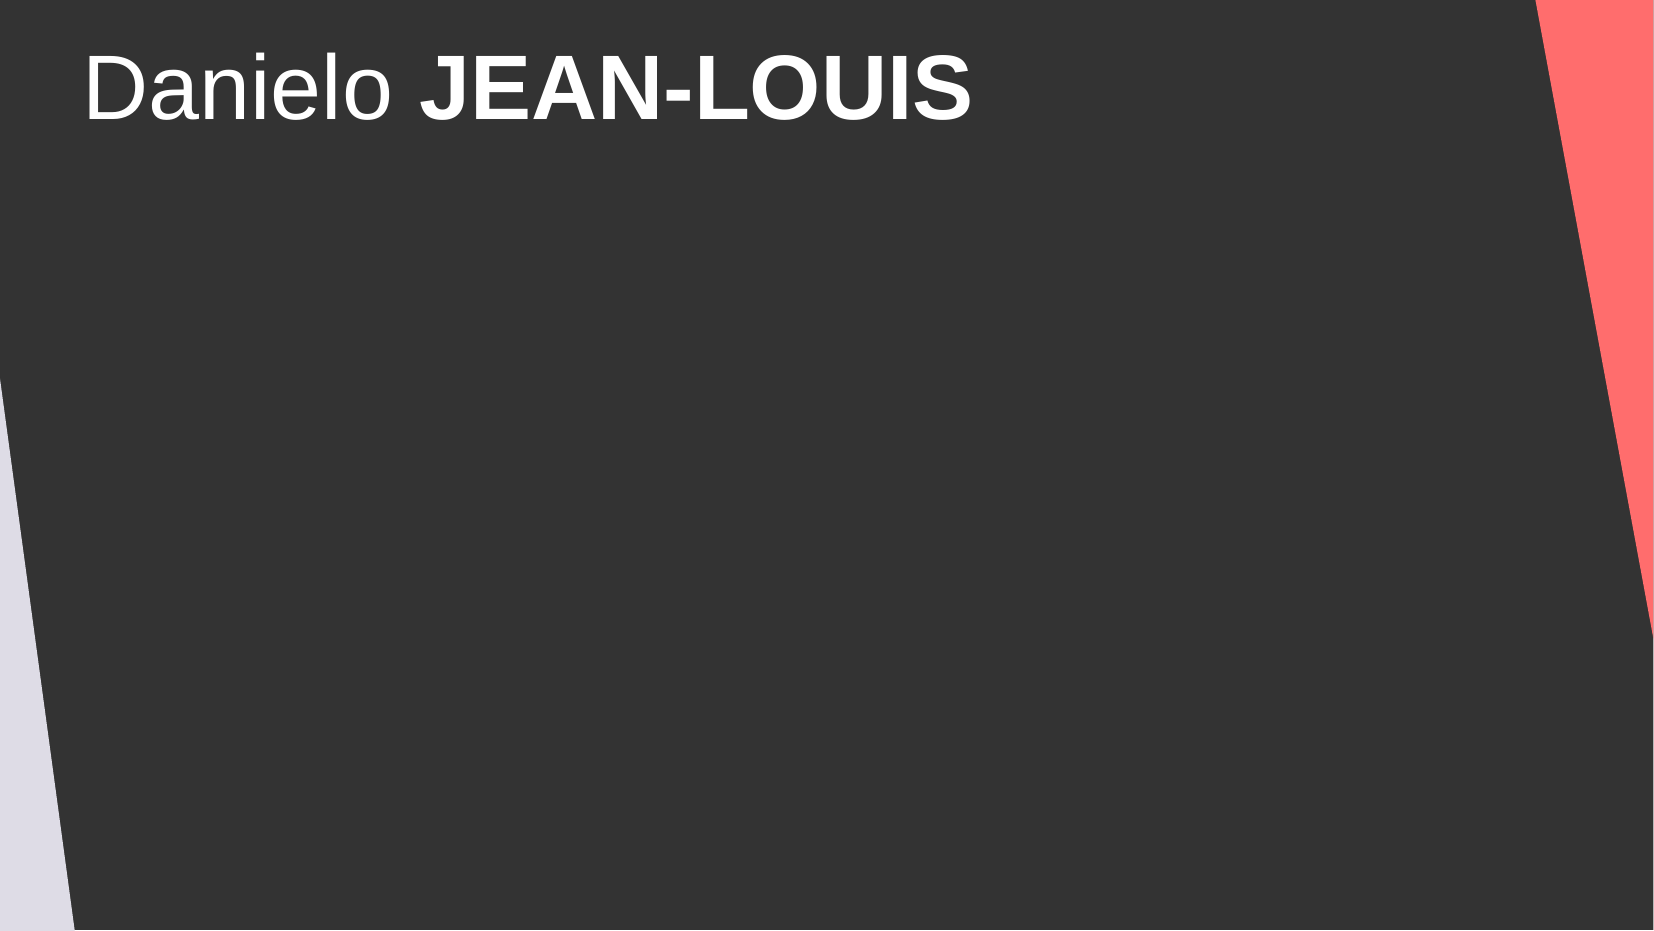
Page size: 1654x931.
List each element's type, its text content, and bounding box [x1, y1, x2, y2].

text_box [1535, 0, 1654, 642]
text_box [0, 378, 75, 931]
subtitle Danielo JEAN-LOUIS [82, 36, 1571, 345]
